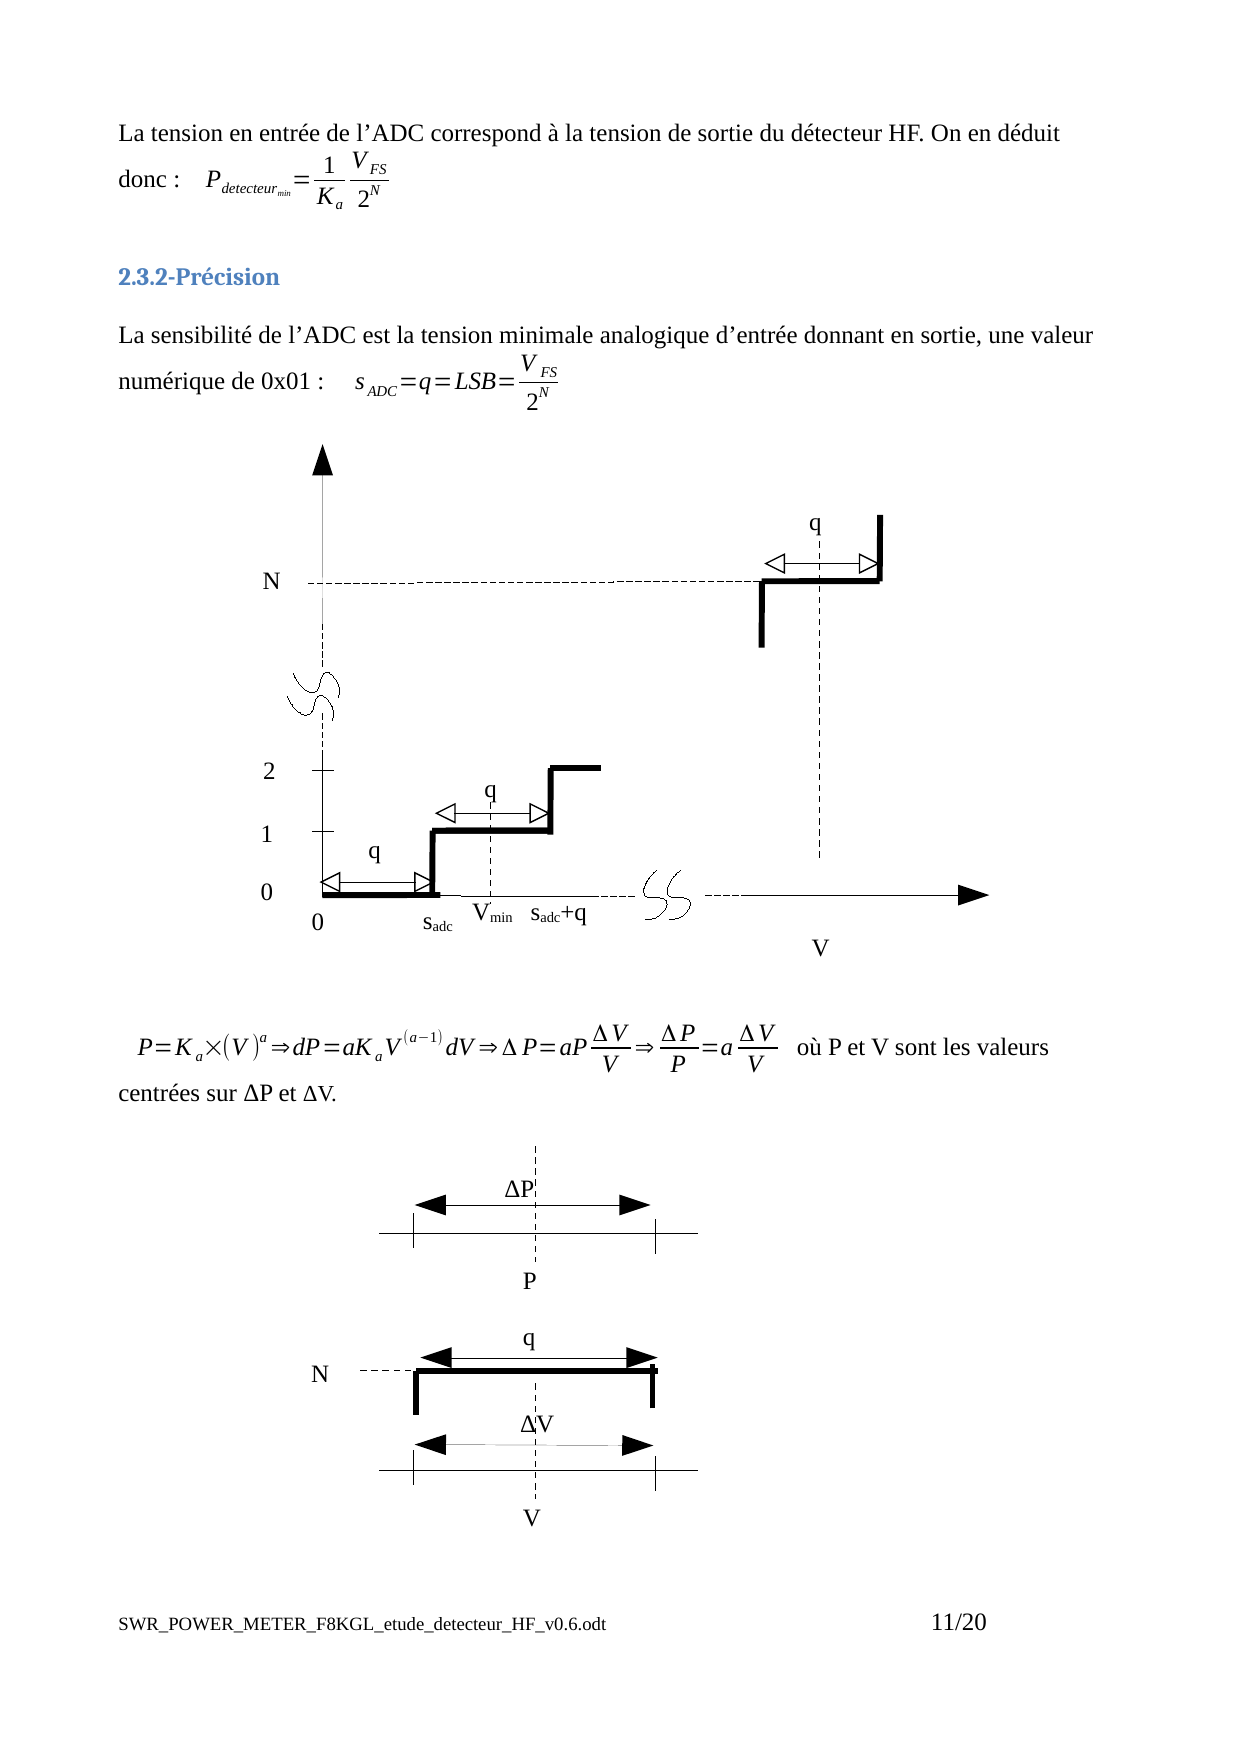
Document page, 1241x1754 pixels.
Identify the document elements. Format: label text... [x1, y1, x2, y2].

subtitle 2.3.2-Précision [118, 263, 1122, 292]
text La tension en entrée de l’ADC correspond à la tension de sortie du détecteur HF. On en déduit donc : [118, 118, 1122, 213]
text La sensibilité de l’ADC est la tension minimale analogique d’entrée donnant en sortie, une valeur numérique de 0x01 : [118, 320, 1122, 415]
text où P et V sont les valeurs centrées sur ΔP et ΔV. [118, 1019, 1122, 1107]
